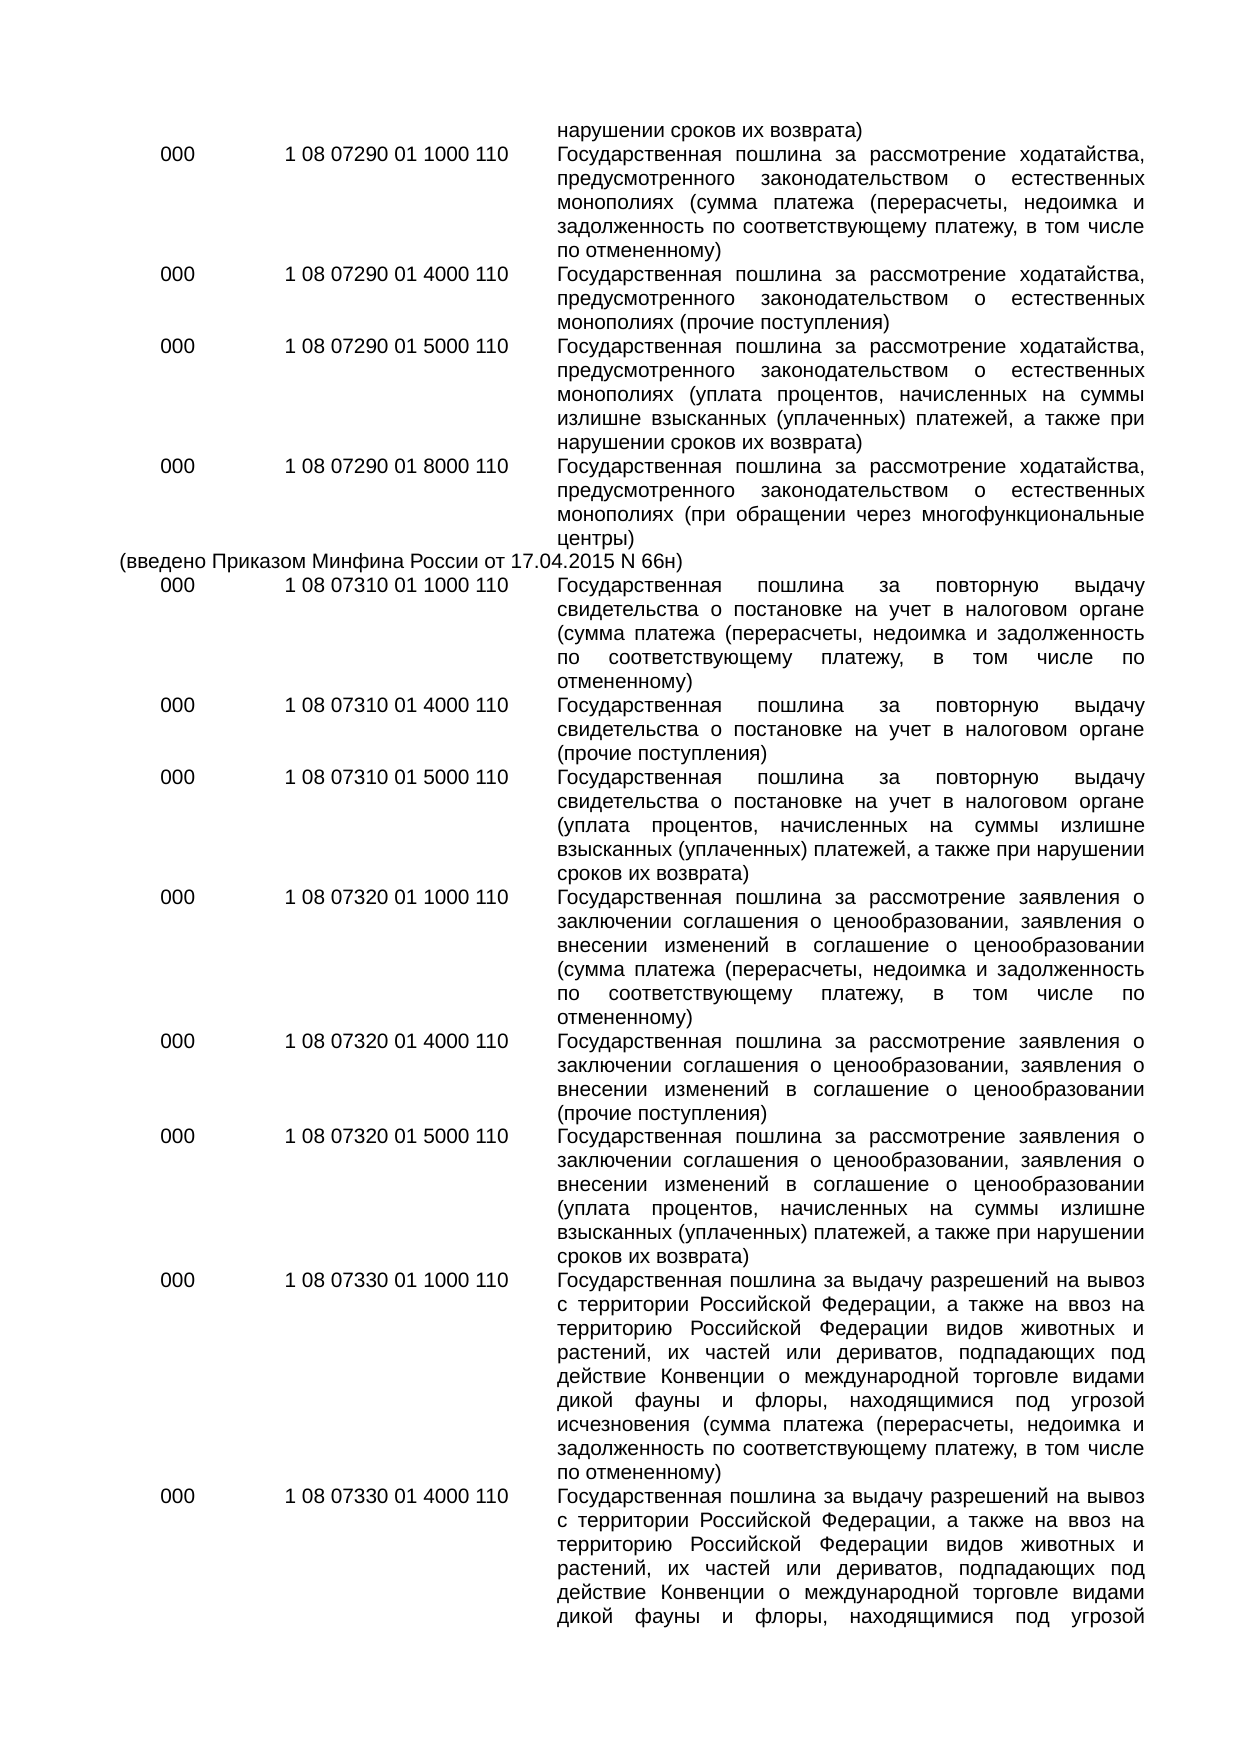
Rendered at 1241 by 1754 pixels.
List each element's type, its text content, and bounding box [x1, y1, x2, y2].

table_cell Государственная пошлина за рассмотрение заявления о заключении соглашения о ценообразовании, заявления о внесении изменений в соглашение о ценообразовании (сумма платежа (перерасчеты, недоимка и задолженность по соответствующему платежу, в том числе по отмененному) [556, 885, 1146, 1028]
table_cell 1 08 07290 01 1000 110 [237, 142, 556, 262]
table_cell 000 [118, 334, 237, 453]
table_cell Государственная пошлина за рассмотрение заявления о заключении соглашения о ценообразовании, заявления о внесении изменений в соглашение о ценообразовании (уплата процентов, начисленных на суммы излишне взысканных (уплаченных) платежей, а также при нарушении сроков их возврата) [556, 1124, 1146, 1268]
table_cell Государственная пошлина за рассмотрение ходатайства, предусмотренного законодательством о естественных монополиях (прочие поступления) [556, 262, 1146, 334]
table_cell 000 [118, 1268, 237, 1484]
table_cell [237, 118, 556, 142]
table_cell 1 08 07320 01 1000 110 [237, 885, 556, 1028]
table_cell Государственная пошлина за рассмотрение ходатайства, предусмотренного законодательством о естественных монополиях (сумма платежа (перерасчеты, недоимка и задолженность по соответствующему платежу, в том числе по отмененному) [556, 142, 1146, 262]
table_cell нарушении сроков их возврата) [556, 118, 1146, 142]
table_cell Государственная пошлина за выдачу разрешений на вывоз с территории Российской Федерации, а также на ввоз на территорию Российской Федерации видов животных и растений, их частей или дериватов, подпадающих под действие Конвенции о международной торговле видами дикой фауны и флоры, находящимися под угрозой [556, 1484, 1146, 1627]
table_cell (введено Приказом Минфина России от 17.04.2015 N 66н) [118, 549, 1146, 573]
table_cell 1 08 07320 01 4000 110 [237, 1029, 556, 1124]
table_cell 1 08 07320 01 5000 110 [237, 1124, 556, 1268]
table_cell Государственная пошлина за повторную выдачу свидетельства о постановке на учет в налоговом органе (прочие поступления) [556, 693, 1146, 765]
table_cell 000 [118, 573, 237, 693]
table_cell 000 [118, 262, 237, 334]
table_cell 000 [118, 765, 237, 885]
table_cell 1 08 07310 01 5000 110 [237, 765, 556, 885]
table_cell Государственная пошлина за повторную выдачу свидетельства о постановке на учет в налоговом органе (уплата процентов, начисленных на суммы излишне взысканных (уплаченных) платежей, а также при нарушении сроков их возврата) [556, 765, 1146, 885]
table_cell 1 08 07310 01 4000 110 [237, 693, 556, 765]
table_cell 1 08 07290 01 8000 110 [237, 454, 556, 549]
table_cell 000 [118, 885, 237, 1028]
table_cell 000 [118, 454, 237, 549]
table_cell 1 08 07310 01 1000 110 [237, 573, 556, 693]
table_cell [118, 118, 237, 142]
table_cell Государственная пошлина за рассмотрение заявления о заключении соглашения о ценообразовании, заявления о внесении изменений в соглашение о ценообразовании (прочие поступления) [556, 1029, 1146, 1124]
table_cell 1 08 07290 01 4000 110 [237, 262, 556, 334]
table_cell Государственная пошлина за повторную выдачу свидетельства о постановке на учет в налоговом органе (сумма платежа (перерасчеты, недоимка и задолженность по соответствующему платежу, в том числе по отмененному) [556, 573, 1146, 693]
table_cell 000 [118, 1029, 237, 1124]
table_cell Государственная пошлина за рассмотрение ходатайства, предусмотренного законодательством о естественных монополиях (уплата процентов, начисленных на суммы излишне взысканных (уплаченных) платежей, а также при нарушении сроков их возврата) [556, 334, 1146, 453]
table_cell 1 08 07330 01 4000 110 [237, 1484, 556, 1627]
table_cell Государственная пошлина за рассмотрение ходатайства, предусмотренного законодательством о естественных монополиях (при обращении через многофункциональные центры) [556, 454, 1146, 549]
table_cell 000 [118, 693, 237, 765]
table_cell 000 [118, 1124, 237, 1268]
table_cell 1 08 07290 01 5000 110 [237, 334, 556, 453]
table_cell 000 [118, 1484, 237, 1627]
table_cell Государственная пошлина за выдачу разрешений на вывоз с территории Российской Федерации, а также на ввоз на территорию Российской Федерации видов животных и растений, их частей или дериватов, подпадающих под действие Конвенции о международной торговле видами дикой фауны и флоры, находящимися под угрозой исчезновения (сумма платежа (перерасчеты, недоимка и задолженность по соответствующему платежу, в том числе по отмененному) [556, 1268, 1146, 1484]
table_cell 000 [118, 142, 237, 262]
table_cell 1 08 07330 01 1000 110 [237, 1268, 556, 1484]
